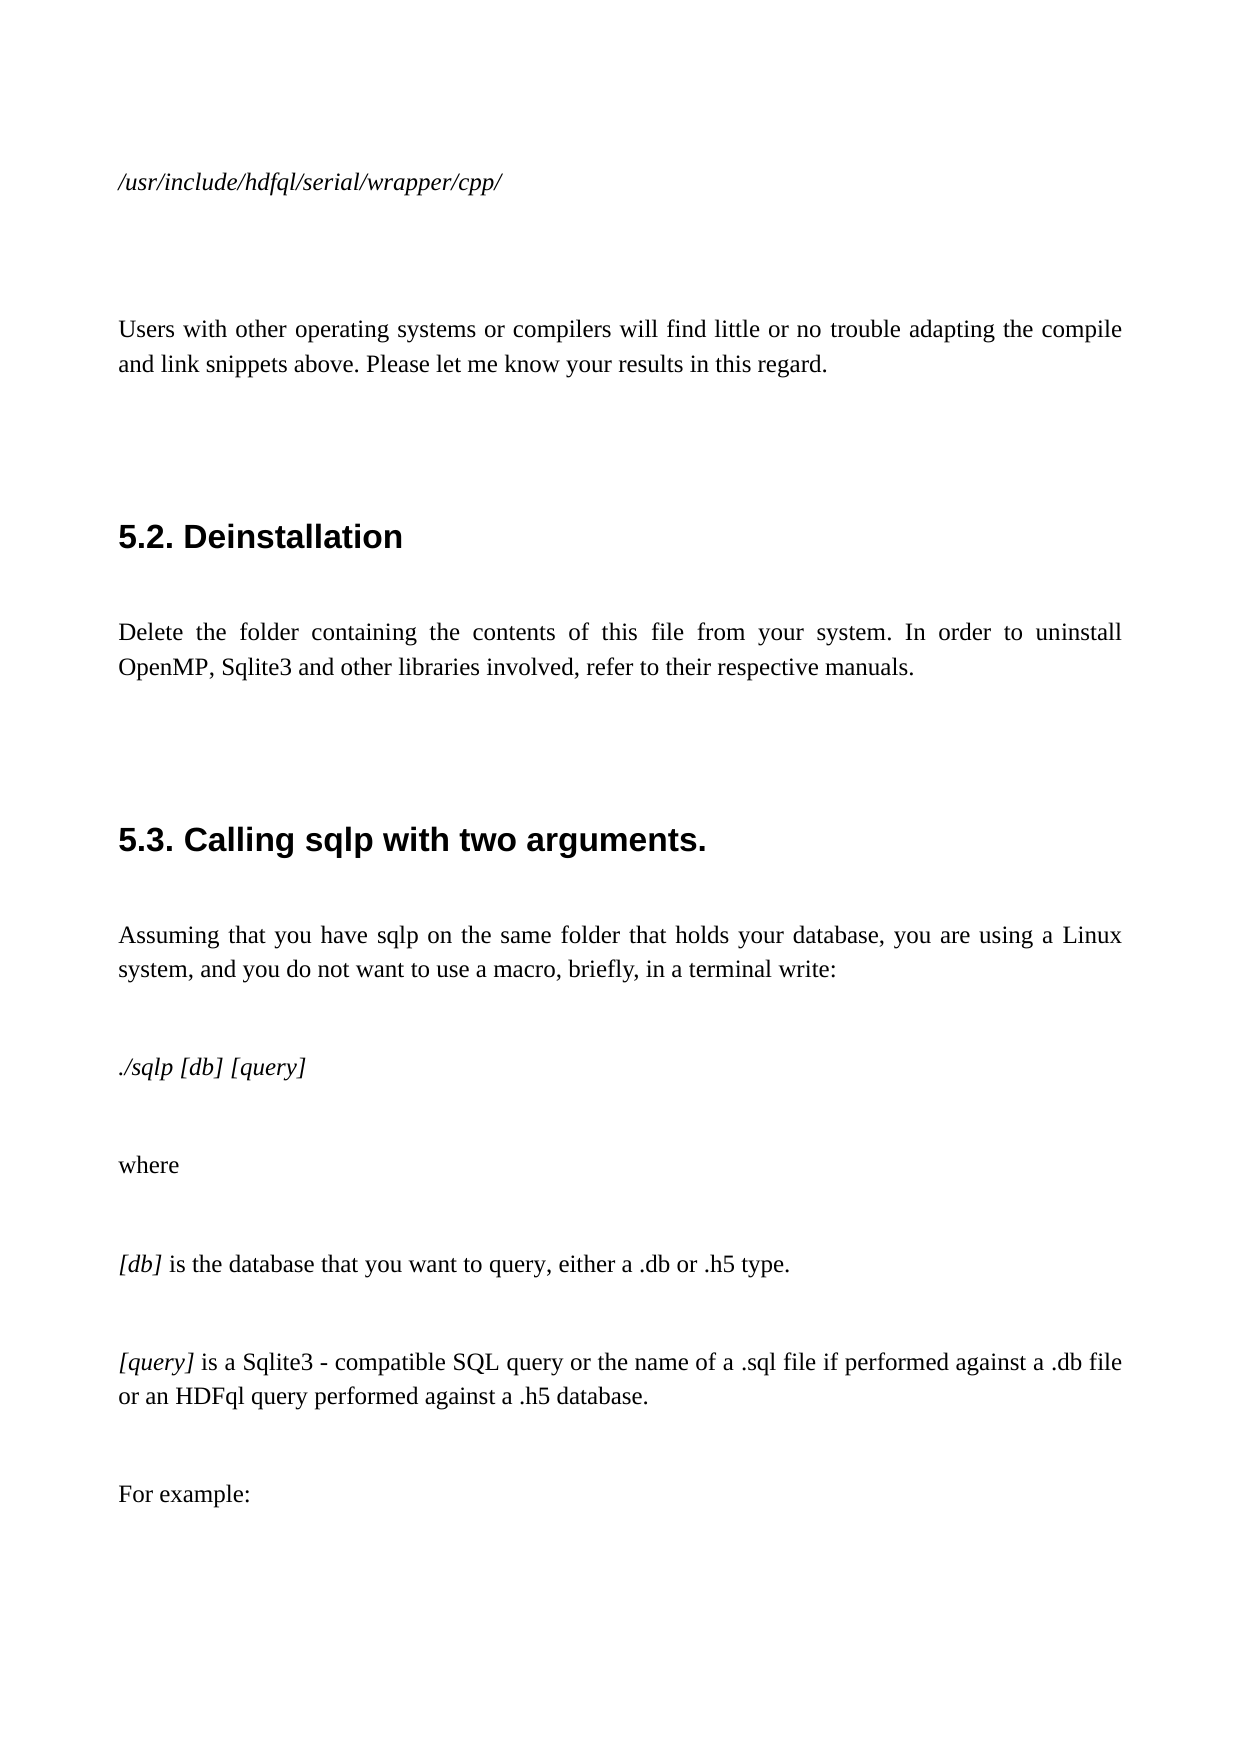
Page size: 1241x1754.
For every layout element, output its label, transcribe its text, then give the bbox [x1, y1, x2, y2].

text Users with other operating systems or compilers will find little or no trouble adapting the compile and link snippets above. Please let me know your results in this regard. [118, 314, 1122, 378]
text For example: [118, 1479, 1122, 1508]
text [query] is a Sqlite3 - compatible SQL query or the name of a .sql file if performed against a .db file or an HDFql query performed against a .h5 database. [118, 1347, 1122, 1410]
text Assuming that you have sqlp on the same folder that holds your database, you are using a Linux system, and you do not want to use a macro, briefly, in a terminal write: [118, 920, 1122, 983]
text ./sqlp [db] [query] [118, 1052, 1122, 1081]
subtitle 5.2. Deinstallation [118, 517, 1122, 556]
text Delete the folder containing the contents of this file from your system. In order to uninstall OpenMP, Sqlite3 and other libraries involved, refer to their respective manuals. [118, 617, 1122, 680]
text /usr/include/hdfql/serial/wrapper/cpp/ [118, 167, 1122, 196]
text where [118, 1151, 1122, 1179]
text [db] is the database that you want to query, either a .db or .h5 type. [118, 1249, 1122, 1277]
subtitle 5.3. Calling sqlp with two arguments. [118, 819, 1122, 858]
